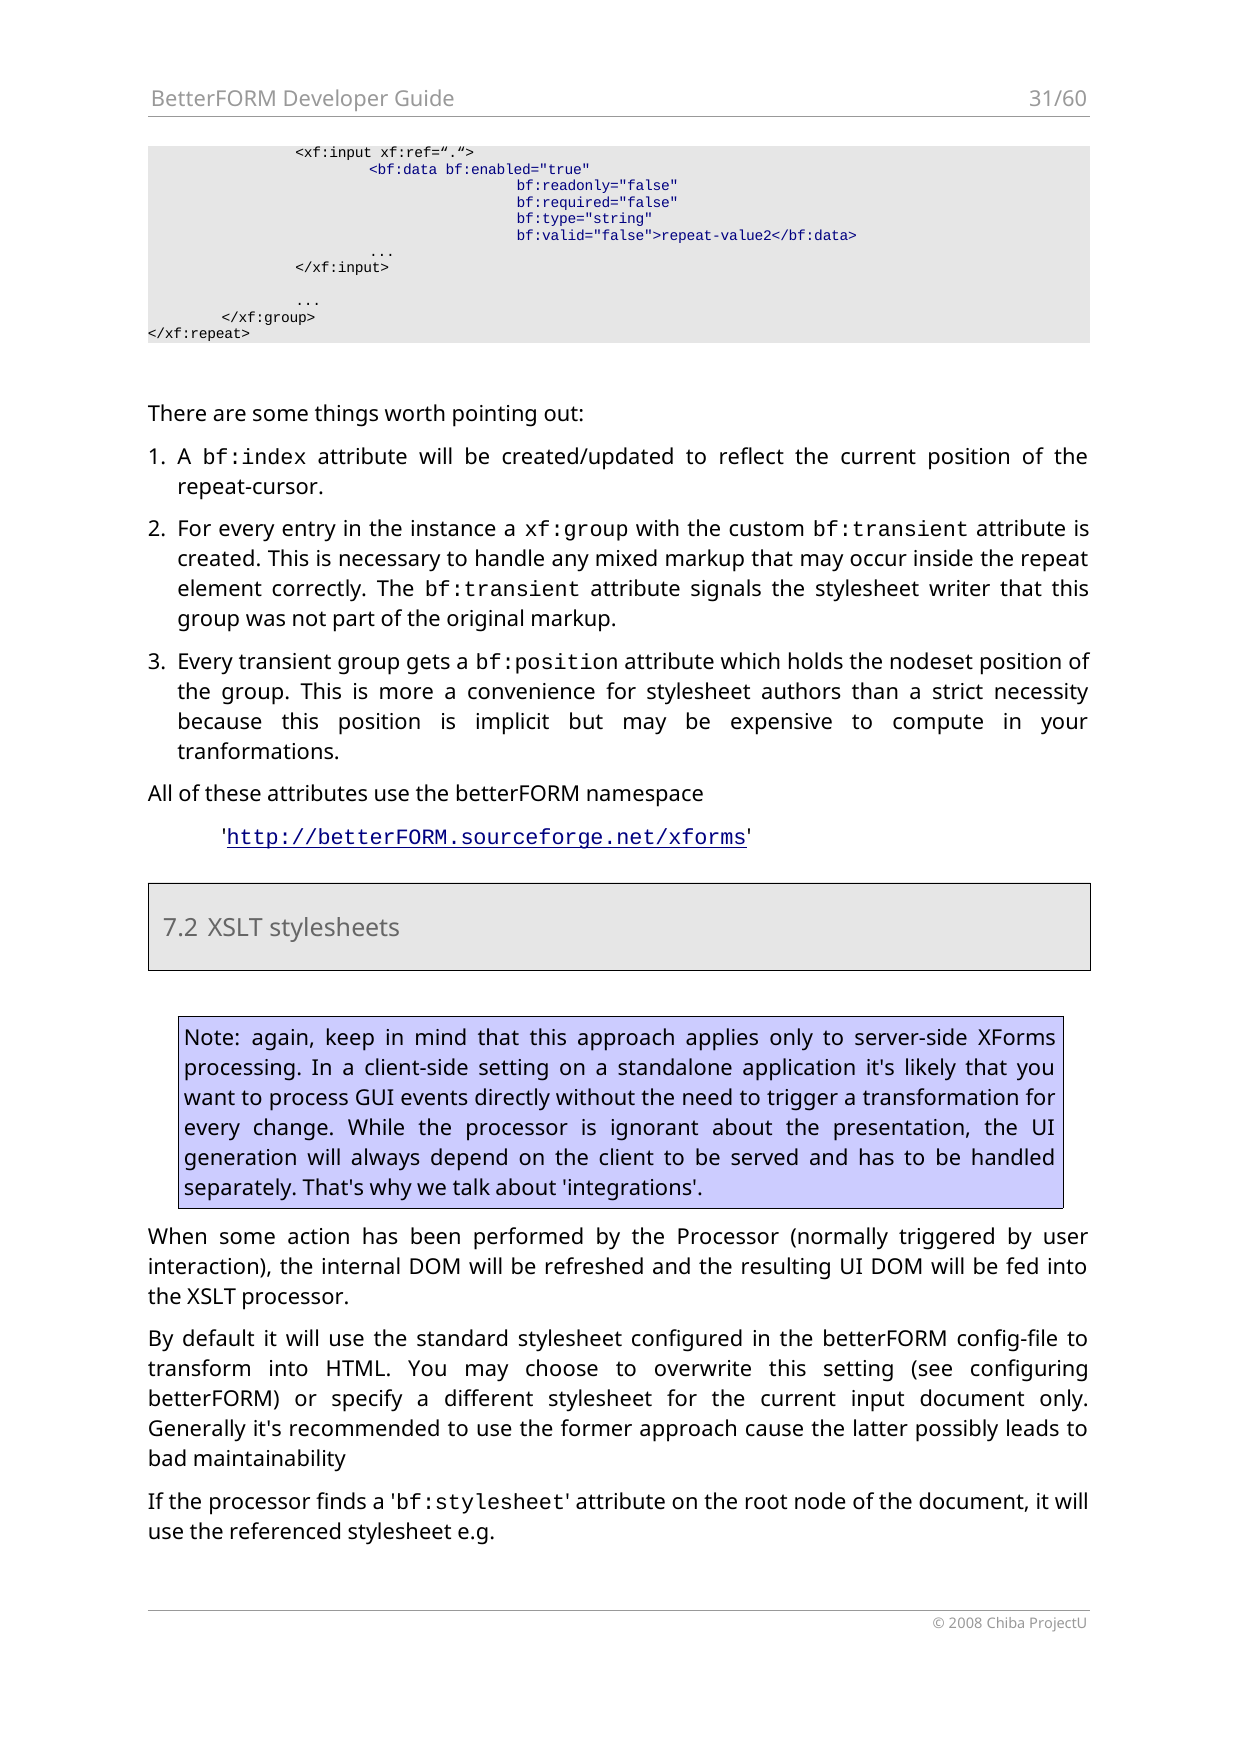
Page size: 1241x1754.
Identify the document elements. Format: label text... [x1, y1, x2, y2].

subtitle XSLT stylesheets [149, 884, 1090, 970]
text <xf:input xf:ref=“.“> <bf:data bf:enabled="true" bf:readonly="false" bf:required="false" bf:type="string" bf:valid="false">repeat-value2</bf:data> ... </xf:input> ... </xf:group> </xf:repeat> [148, 146, 1090, 343]
text 'http://betterFORM.sourceforge.net/xforms' [221, 821, 1093, 851]
text Note: again, keep in mind that this approach applies only to server-side XForms processing. In a client-side setting on a standalone application it's likely that you want to process GUI events directly without the need to trigger a transformation for every change. While the processor is ignorant about the presentation, the UI generation will always depend on the client to be served and has to be handled separately. That's why we talk about 'integrations'. [179, 1017, 1063, 1208]
text If the processor finds a 'bf:stylesheet' attribute on the root node of the document, it will use the referenced stylesheet e.g. [148, 1486, 1090, 1546]
text There are some things worth pointing out: [148, 398, 1090, 428]
list For every entry in the instance a xf:group with the custom bf:transient attribute is created. This is necessary to handle any mixed markup that may occur inside the repeat element correctly. The bf:transient attribute signals the stylesheet writer that this group was not part of the original markup. [148, 513, 1090, 633]
list Every transient group gets a bf:position attribute which holds the nodeset position of the group. This is more a convenience for stylesheet authors than a strict necessity because this position is implicit but may be expensive to compute in your tranformations. [148, 646, 1090, 766]
text By default it will use the standard stylesheet configured in the betterFORM config-file to transform into HTML. You may choose to overwrite this setting (see configuring betterFORM) or specify a different stylesheet for the current input document only. Generally it's recommended to use the former approach cause the latter possibly leads to bad maintainability [148, 1323, 1090, 1473]
text All of these attributes use the betterFORM namespace [148, 778, 1093, 808]
list A bf:index attribute will be created/updated to reflect the current position of the repeat-cursor. [148, 441, 1090, 501]
text When some action has been performed by the Processor (normally triggered by user interaction), the internal DOM will be refreshed and the resulting UI DOM will be fed into the XSLT processor. [148, 1221, 1090, 1311]
